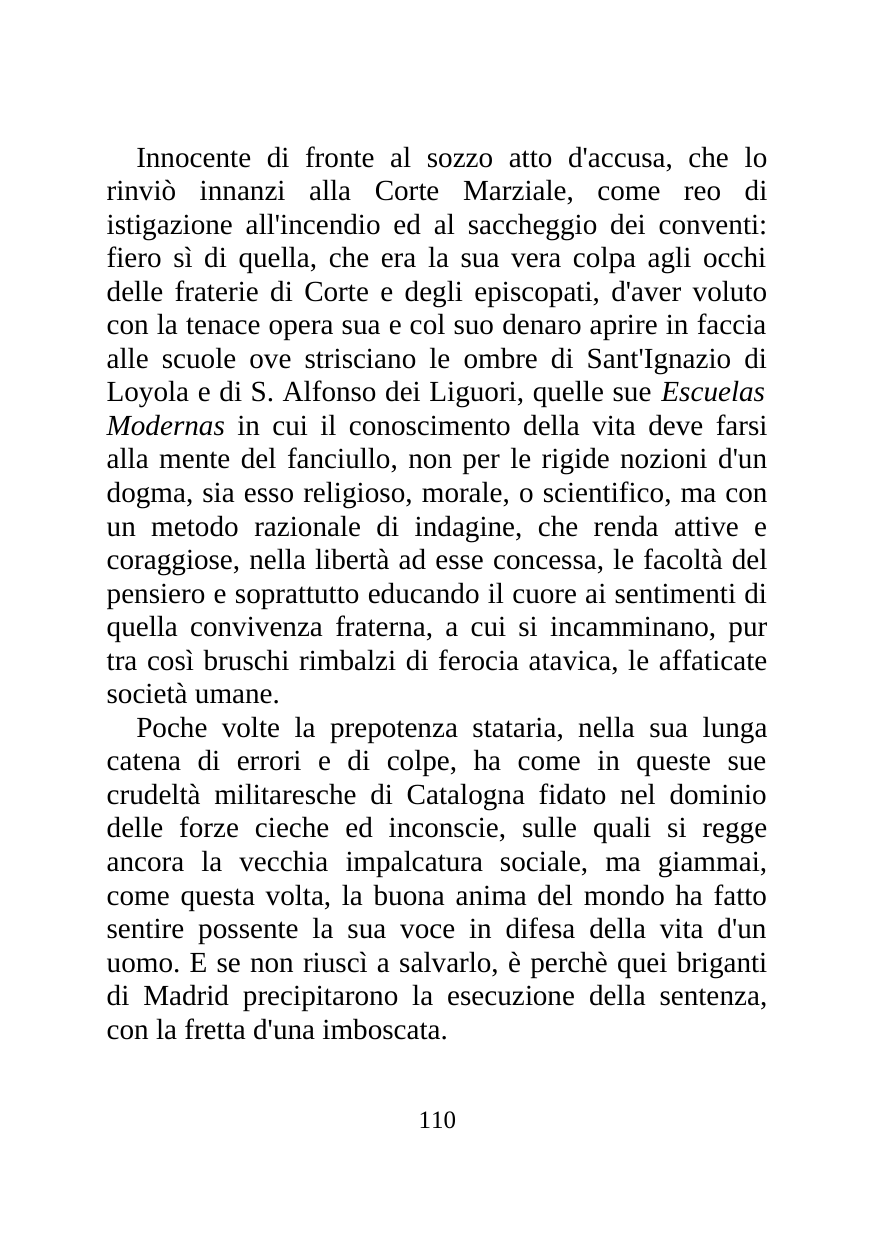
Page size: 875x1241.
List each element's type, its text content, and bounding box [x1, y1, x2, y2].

text Innocente di fronte al sozzo atto d'accusa, che lo rinviò innanzi alla Corte Marziale, come reo di istigazione all'incendio ed al saccheggio dei conventi: fiero sì di quella, che era la sua vera colpa agli occhi delle fraterie di Corte e degli episcopati, d'aver voluto con la tenace opera sua e col suo denaro aprire in faccia alle scuole ove strisciano le ombre di Sant'Ignazio di Loyola e di S. Alfonso dei Liguori, quelle sue Escuelas Modernas in cui il conoscimento della vita deve farsi alla mente del fanciullo, non per le rigide nozioni d'un dogma, sia esso religioso, morale, o scientifico, ma con un metodo razionale di indagine, che renda attive e coraggiose, nella libertà ad esse concessa, le facoltà del pensiero e soprattutto educando il cuore ai sentimenti di quella convivenza fraterna, a cui si incamminano, pur tra così bruschi rimbalzi di ferocia atavica, le affaticate società umane. [106, 140, 768, 710]
text Poche volte la prepotenza stataria, nella sua lunga catena di errori e di colpe, ha come in queste sue crudeltà militaresche di Catalogna fidato nel dominio delle forze cieche ed inconscie, sulle quali si regge ancora la vecchia impalcatura sociale, ma giammai, come questa volta, la buona anima del mondo ha fatto sentire possente la sua voce in difesa della vita d'un uomo. E se non riuscì a salvarlo, è perchè quei briganti di Madrid precipitarono la esecuzione della sentenza, con la fretta d'una imboscata. [106, 710, 768, 1045]
